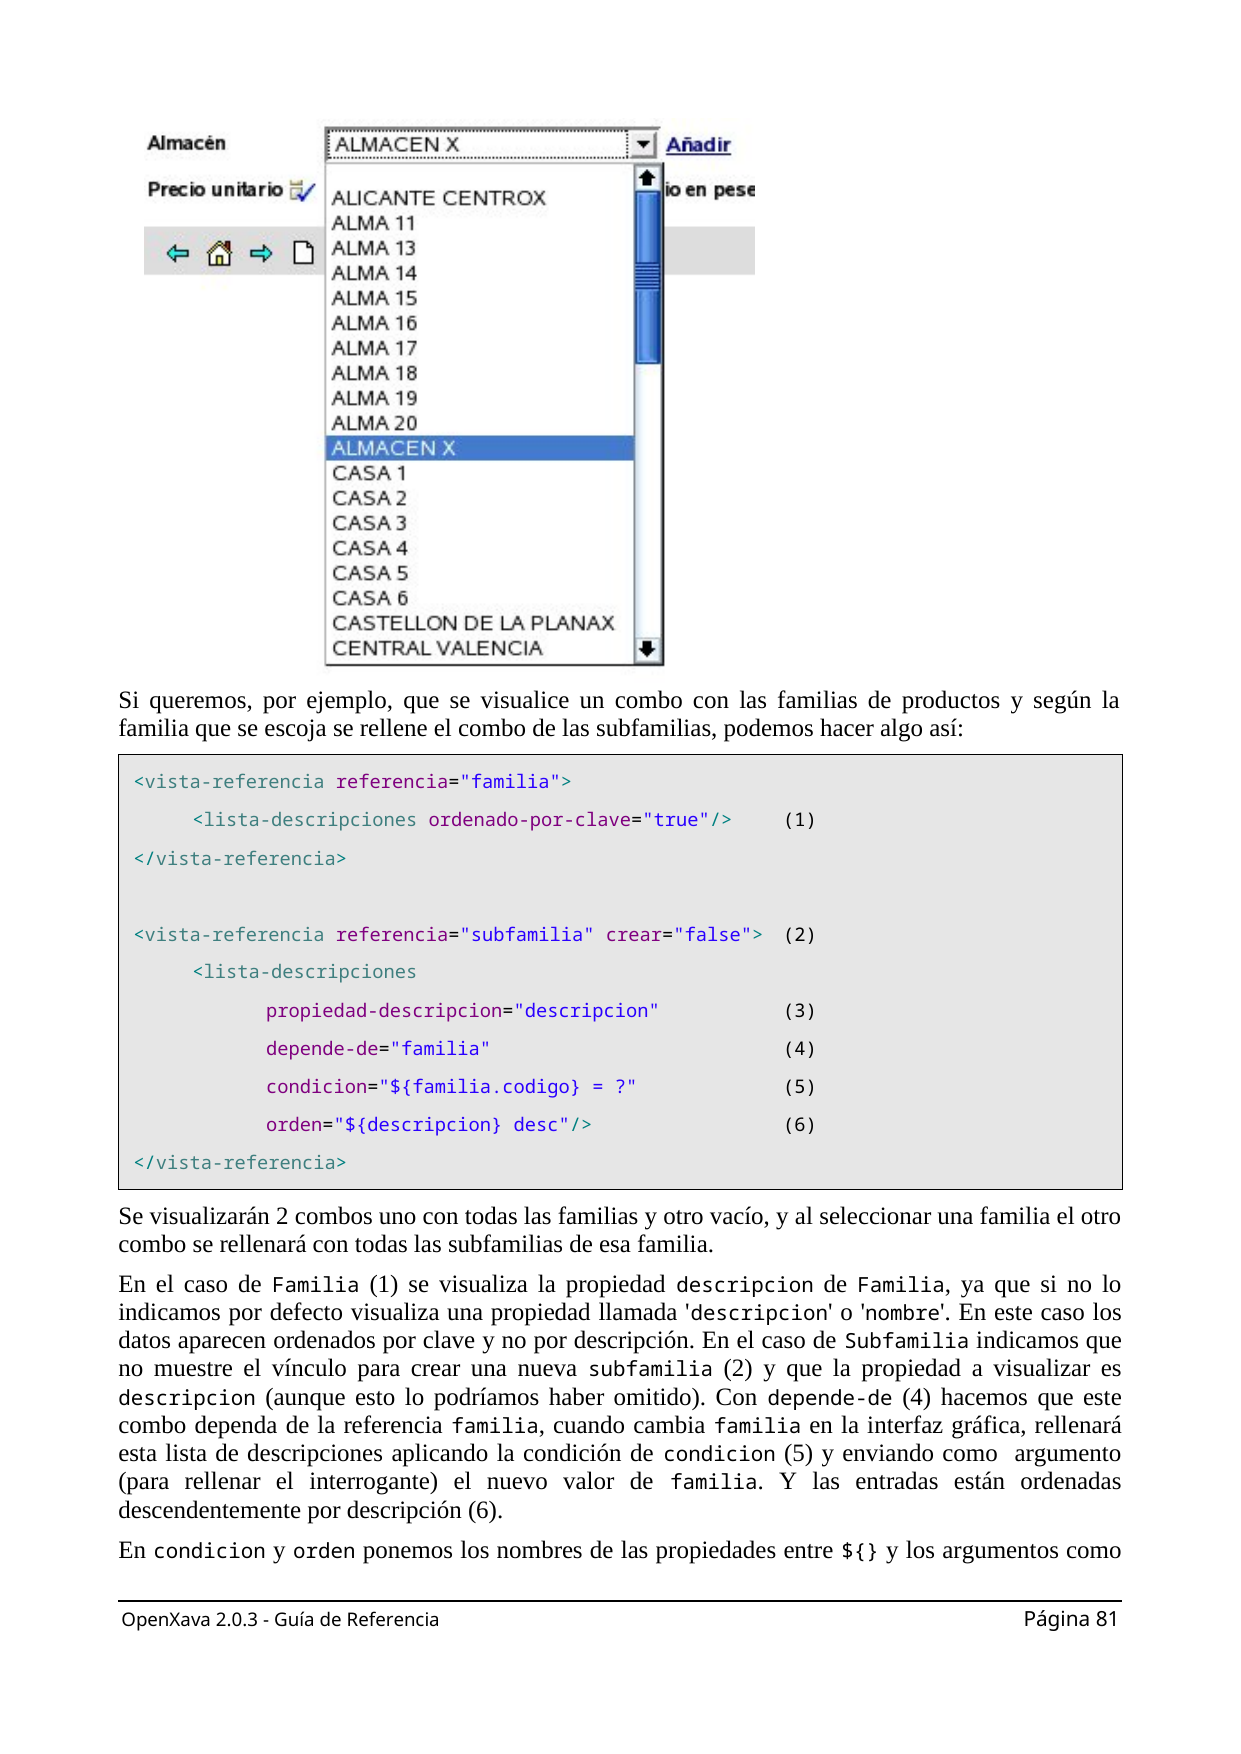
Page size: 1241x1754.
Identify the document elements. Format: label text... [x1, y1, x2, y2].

text condicion="${familia.codigo} = ?" (5) [119, 1058, 1122, 1096]
text Se visualizarán 2 combos uno con todas las familias y otro vacío, y al seleccionar una familia el otro combo se rellenará con todas las subfamilias de esa familia. [118, 1202, 1122, 1257]
text En el caso de Familia (1) se visualiza la propiedad descripcion de Familia, ya que si no lo indicamos por defecto visualiza una propiedad llamada 'descripcion' o 'nombre'. En este caso los datos aparecen ordenados por clave y no por descripción. En el caso de Subfamilia indicamos que no muestre el vínculo para crear una nueva subfamilia (2) y que la propiedad a visualizar es descripcion (aunque esto lo podríamos haber omitido). Con depende-de (4) hacemos que este combo dependa de la referencia familia, cuando cambia familia en la interfaz gráfica, rellenará esta lista de descripciones aplicando la condición de condicion (5) y enviando como argumento (para rellenar el interrogante) el nuevo valor de familia. Y las entradas están ordenadas descendentemente por descripción (6). [118, 1270, 1122, 1523]
text orden="${descripcion} desc"/> (6) [119, 1096, 1122, 1134]
picture [144, 118, 755, 686]
text </vista-referencia> [119, 830, 1122, 868]
text En condicion y orden ponemos los nombres de las propiedades entre ${} y los argumentos como [118, 1536, 1122, 1564]
text <lista-descripciones ordenado-por-clave="true"/> (1) [119, 792, 1122, 830]
text depende-de="familia" (4) [119, 1020, 1122, 1058]
text propiedad-descripcion="descripcion" (3) [119, 982, 1122, 1020]
text Si queremos, por ejemplo, que se visualice un combo con las familias de productos y según la familia que se escoja se rellene el combo de las subfamilias, podemos hacer algo así: [118, 686, 1122, 741]
text <vista-referencia referencia="familia"> [119, 755, 1122, 792]
text </vista-referencia> [119, 1134, 1122, 1189]
text <vista-referencia referencia="subfamilia" crear="false"> (2) [119, 906, 1122, 944]
text <lista-descripciones [119, 944, 1122, 982]
